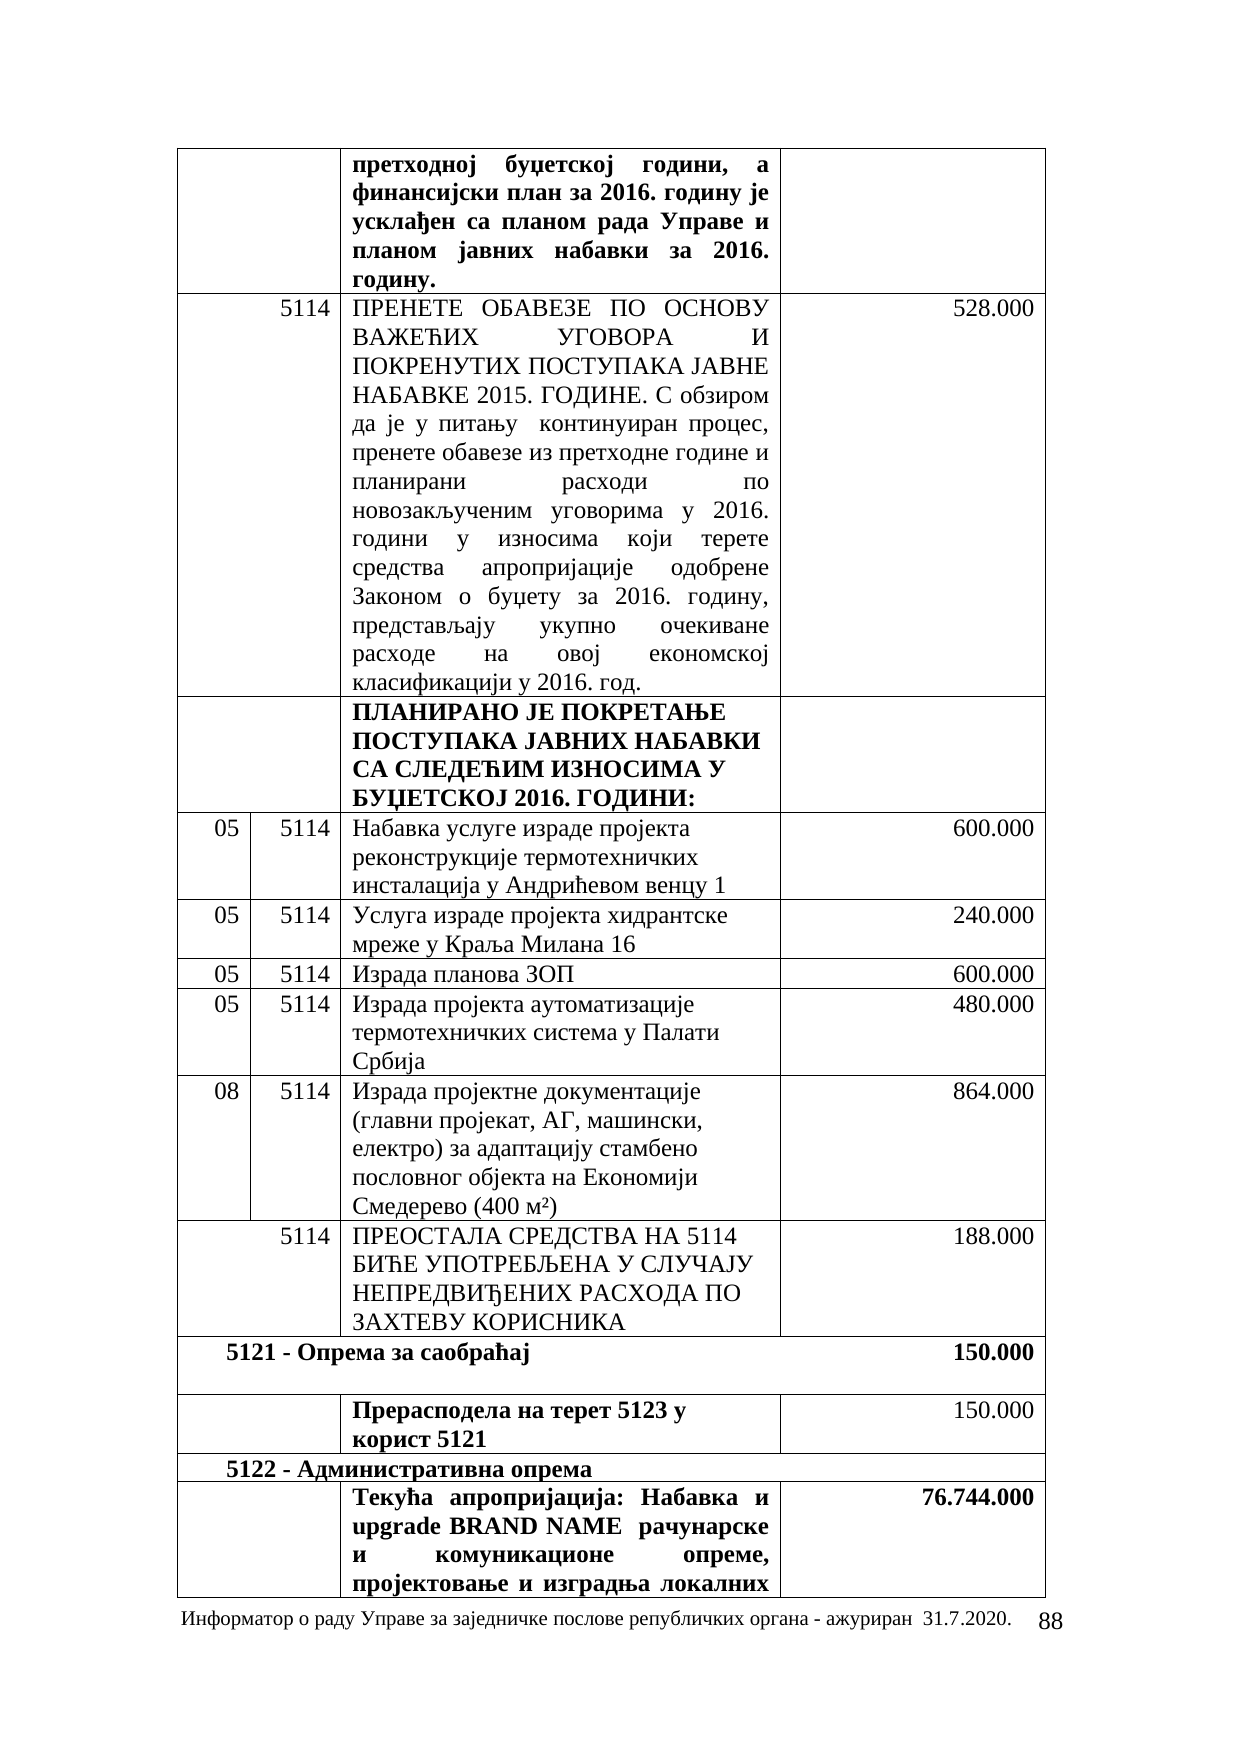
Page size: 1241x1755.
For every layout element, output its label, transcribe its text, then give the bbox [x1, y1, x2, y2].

table_cell 5114 [251, 959, 340, 988]
table_cell 864.000 [781, 1076, 1045, 1220]
table_cell 05 [178, 989, 250, 1075]
table_cell [178, 149, 340, 292]
table_cell 528.000 [781, 294, 1045, 696]
table_cell претходној буџетској години, а финансијски план за 2016. годину је усклађен са планом рада Управе и планом јавних набавки за 2016. годину. [341, 149, 780, 292]
table_cell 5114 [251, 900, 340, 958]
table_cell 240.000 [781, 900, 1045, 958]
table_cell Израда планова ЗОП [341, 959, 780, 988]
table_cell 150.000 [781, 1395, 1045, 1453]
table_cell [178, 1482, 340, 1597]
table_cell Израда пројектне документације (главни пројекат, АГ, машински, електро) за адаптацију стамбено пословног објекта на Економији Смедерево (400 м²) [341, 1076, 780, 1220]
table_cell Набавка услуге израде пројекта реконструкције термотехничких инсталација у Андрићевом венцу 1 [341, 813, 780, 899]
table_cell 5121 - Опрема за саобраћај 150.000 [178, 1337, 1045, 1394]
table_cell 188.000 [781, 1221, 1045, 1336]
table_cell 5122 - Административна опрема [178, 1454, 1045, 1481]
table_cell 08 [178, 1076, 250, 1220]
table_cell [178, 697, 340, 812]
table_cell Прерасподела на терет 5123 у корист 5121 [341, 1395, 780, 1453]
table_cell [781, 697, 1045, 812]
table_cell 76.744.000 [781, 1482, 1045, 1597]
table_cell 5114 [251, 989, 340, 1075]
table_cell [781, 149, 1045, 292]
table_cell 5114 [251, 813, 340, 899]
table_cell 05 [178, 813, 250, 899]
table_cell Текућа апропријација: Набавка и upgrade BRAND NAME рачунарске и комуникационе опреме, пројектовање и изградња локалних [341, 1482, 780, 1597]
table_cell Услуга израде пројекта хидрантске мреже у Краља Милана 16 [341, 900, 780, 958]
table_cell 480.000 [781, 989, 1045, 1075]
table_cell 600.000 [781, 959, 1045, 988]
table_cell [178, 1395, 340, 1453]
table_cell Израда пројекта аутоматизације термотехничких система у Палати Србија [341, 989, 780, 1075]
table_cell 5114 [178, 1221, 340, 1336]
table_cell ПРЕНЕТЕ ОБАВЕЗЕ ПО ОСНОВУ ВАЖЕЋИХ УГОВОРА И ПОКРЕНУТИХ ПОСТУПАКА ЈАВНЕ НАБАВКЕ 2015. ГОДИНЕ. С обзиром да је у питању континуиран процес, пренете обавезе из претходне године и планирани расходи по новозакљученим уговорима у 2016. години у износима који терете средства апропријације одобрене Законом о буџету за 2016. годину, представљају укупно очекиване расходе на овој економској класификацији у 2016. год. [341, 294, 780, 696]
table_cell ПЛАНИРАНО ЈЕ ПОКРЕТАЊЕ ПОСТУПАКА ЈАВНИХ НАБАВКИ СА СЛЕДЕЋИМ ИЗНОСИМА У БУЏЕТСКОЈ 2016. ГОДИНИ: [341, 697, 780, 812]
table_cell 05 [178, 900, 250, 958]
table_cell 5114 [178, 294, 340, 696]
table_cell 05 [178, 959, 250, 988]
table_cell ПРЕОСТАЛА СРЕДСТВА НА 5114 БИЋЕ УПОТРЕБЉЕНА У СЛУЧАЈУ НЕПРЕДВИЂЕНИХ РАСХОДА ПО ЗАХТЕВУ КОРИСНИКА [341, 1221, 780, 1336]
table_cell 5114 [251, 1076, 340, 1220]
table_cell 600.000 [781, 813, 1045, 899]
